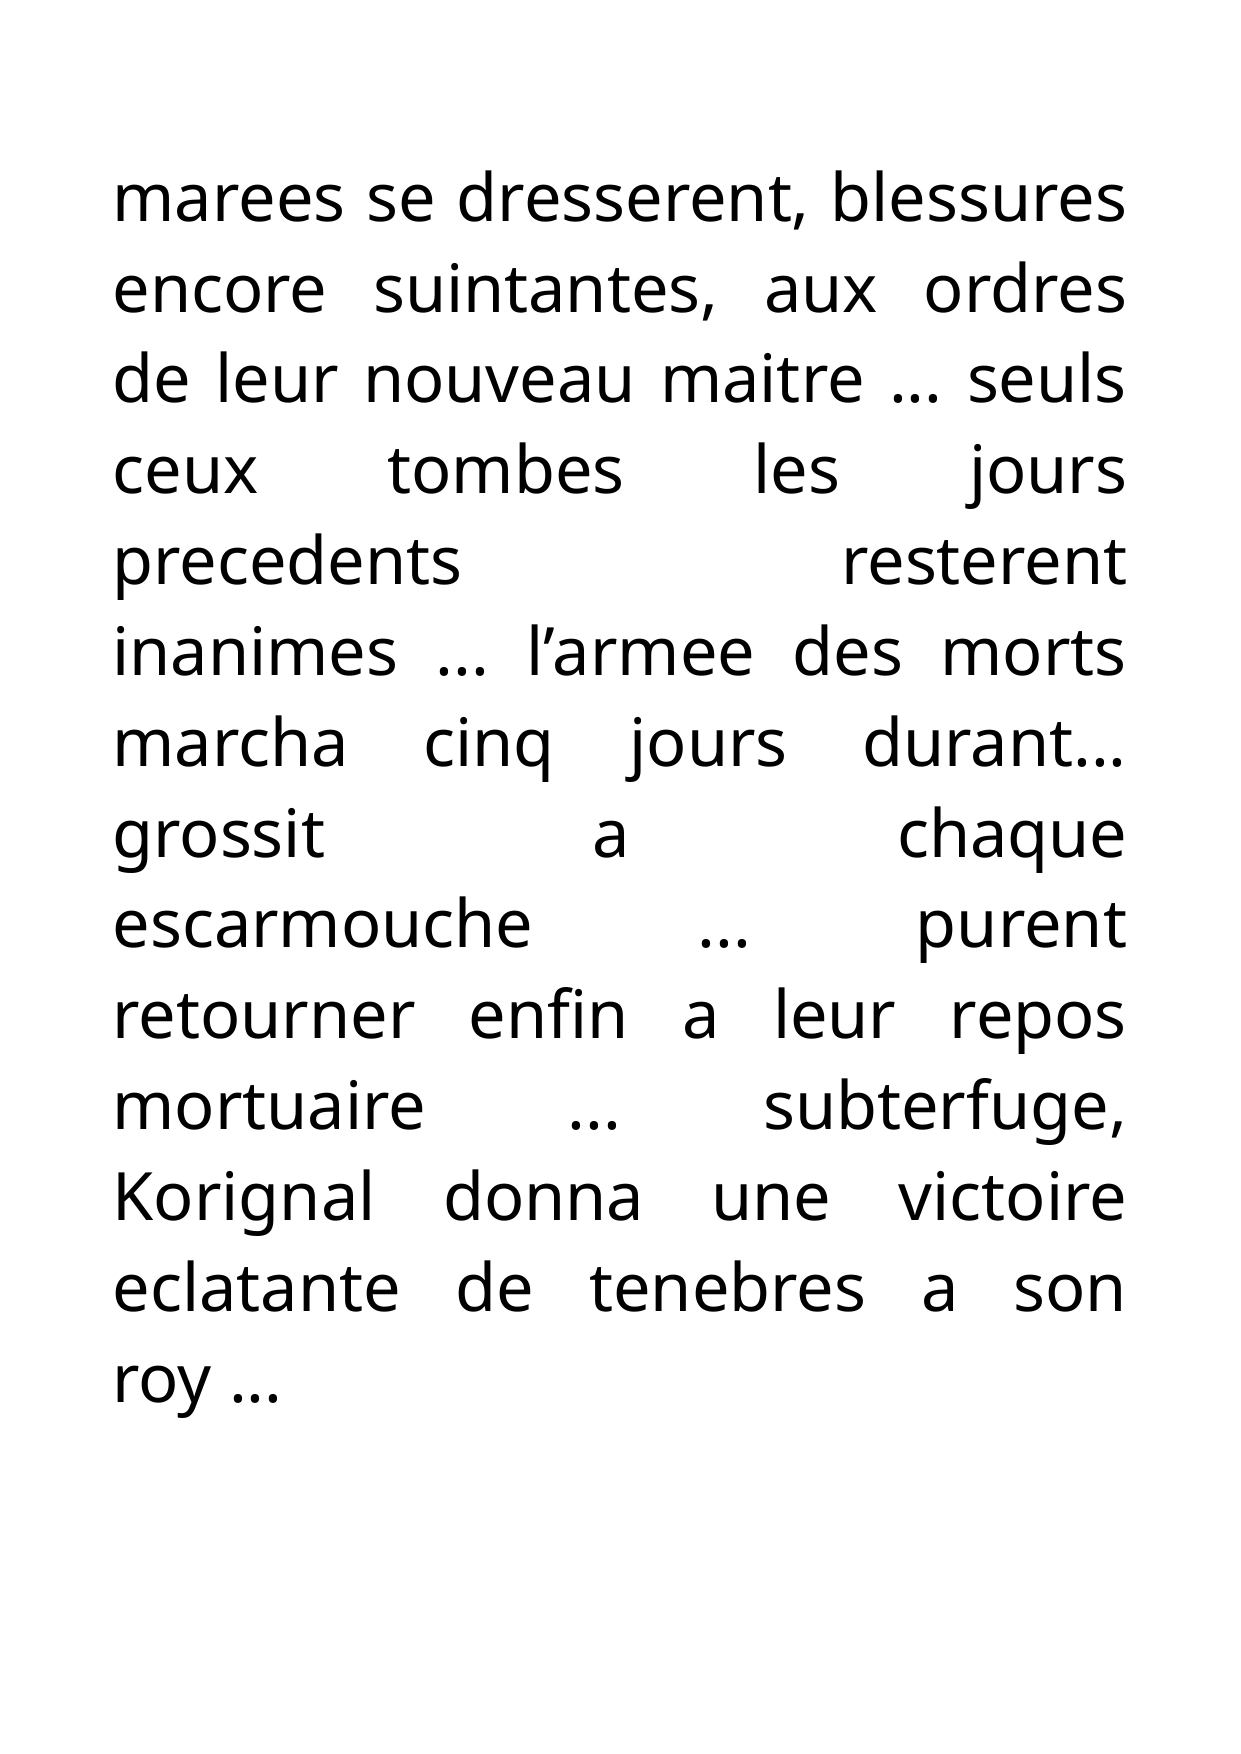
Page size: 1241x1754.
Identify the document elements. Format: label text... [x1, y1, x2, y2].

text marees se dresserent, blessures encore suintantes, aux ordres de leur nouveau maitre ... seuls ceux tombes les jours precedents resterent inanimes ... l’armee des morts marcha cinq jours durant... grossit a chaque escarmouche ... purent retourner enfin a leur repos mortuaire ... subterfuge, Korignal donna une victoire eclatante de tenebres a son roy ... [112, 150, 1128, 1422]
